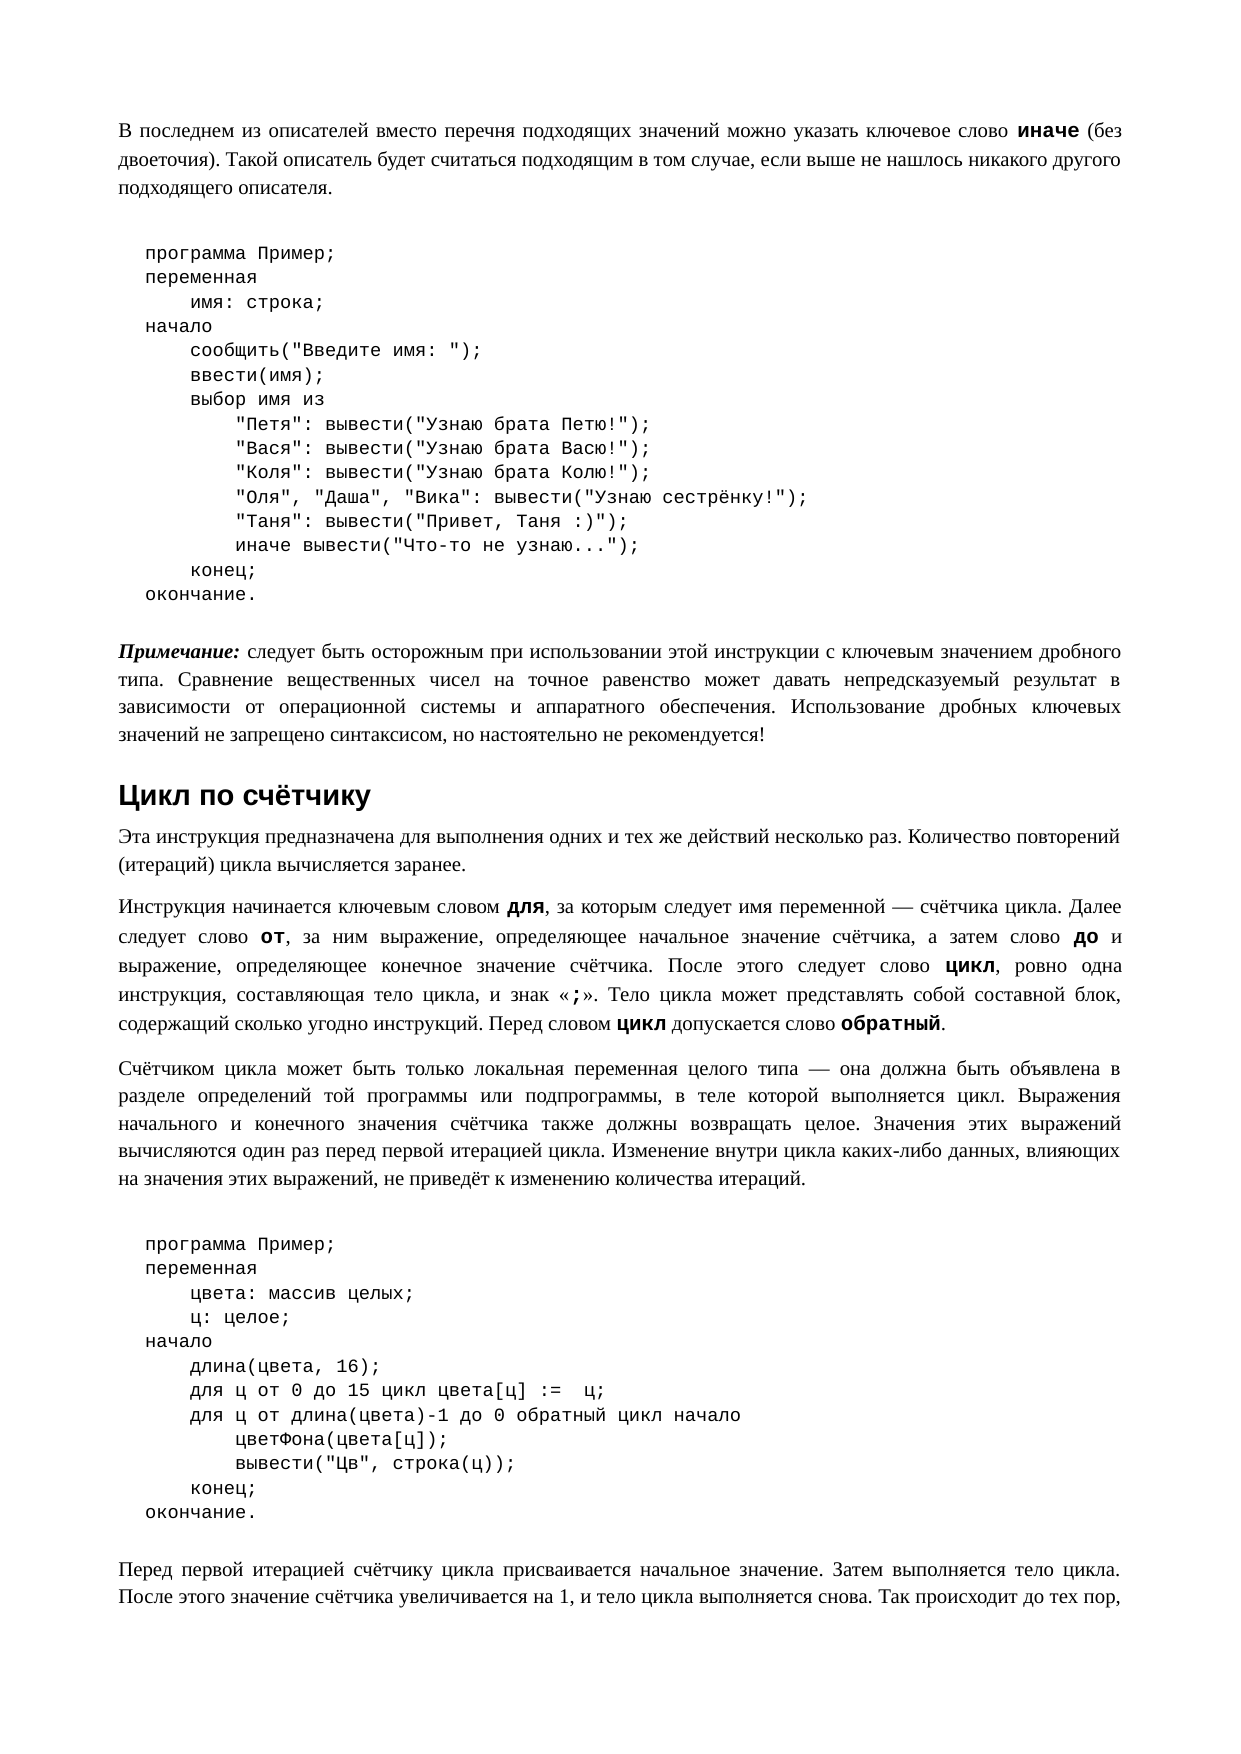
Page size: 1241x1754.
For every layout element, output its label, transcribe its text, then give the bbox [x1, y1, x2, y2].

text Эта инструкция предназначена для выполнения одних и тех же действий несколько раз. Количество повторений (итераций) цикла вычисляется заранее. [118, 824, 1122, 876]
text В последнем из описателей вместо перечня подходящих значений можно указать ключевое слово иначе (без двоеточия). Такой описатель будет считаться подходящим в том случае, если выше не нашлось никакого другого подходящего описателя. [118, 118, 1122, 199]
text цветФона(цвета[ц]); вывести("Цв", строка(ц)); конец; окончание. [136, 1421, 1104, 1533]
text программа Пример; переменная цвета: массив целых; ц: целое; начало длина(цвета, 16); для ц от 0 до 15 цикл цвета[ц] := ц; для ц от длина(цвета)-1 до 0 обратный цикл начало [136, 1226, 1104, 1421]
text Инструкция начинается ключевым словом для, за которым следует имя переменной — счётчика цикла. Далее следует слово от, за ним выражение, определяющее начальное значение счётчика, а затем слово до и выражение, определяющее конечное значение счётчика. После этого следует слово цикл, ровно одна инструкция, составляющая тело цикла, и знак «;». Тело цикла может представлять собой составной блок, содержащий сколько угодно инструкций. Перед словом цикл допускается слово обратный. [118, 894, 1122, 1037]
text Перед первой итерацией счётчику цикла присваивается начальное значение. Затем выполняется тело цикла. После этого значение счётчика увеличивается на 1, и тело цикла выполняется снова. Так происходит до тех пор, [118, 1557, 1122, 1608]
text Счётчиком цикла может быть только локальная переменная целого типа — она должна быть объявлена в разделе определений той программы или подпрограммы, в теле которой выполняется цикл. Выражения начального и конечного значения счётчика также должны возвращать целое. Значения этих выражений вычисляются один раз перед первой итерацией цикла. Изменение внутри цикла каких-либо данных, влияющих на значения этих выражений, не приведёт к изменению количества итераций. [118, 1056, 1122, 1190]
text Примечание: следует быть осторожным при использовании этой инструкции с ключевым значением дробного типа. Сравнение вещественных чисел на точное равенство может давать непредсказуемый результат в зависимости от операционной системы и аппаратного обеспечения. Использование дробных ключевых значений не запрещено синтаксисом, но настоятельно не рекомендуется! [118, 639, 1122, 746]
text программа Пример; переменная имя: строка; начало сообщить("Введите имя: "); ввести(имя); выбор имя из "Петя": вывести("Узнаю брата Петю!"); "Вася": вывести("Узнаю брата Васю!"); "Коля": вывести("Узнаю брата Колю!"); "Оля", "Даша", "Вика": вывести("Узнаю сестрёнку!"); "Таня": вывести("Привет, Таня :)"); иначе вывести("Что-то не узнаю..."); конец; окончание. [136, 235, 1104, 615]
subtitle Цикл по счётчику [118, 778, 1122, 812]
